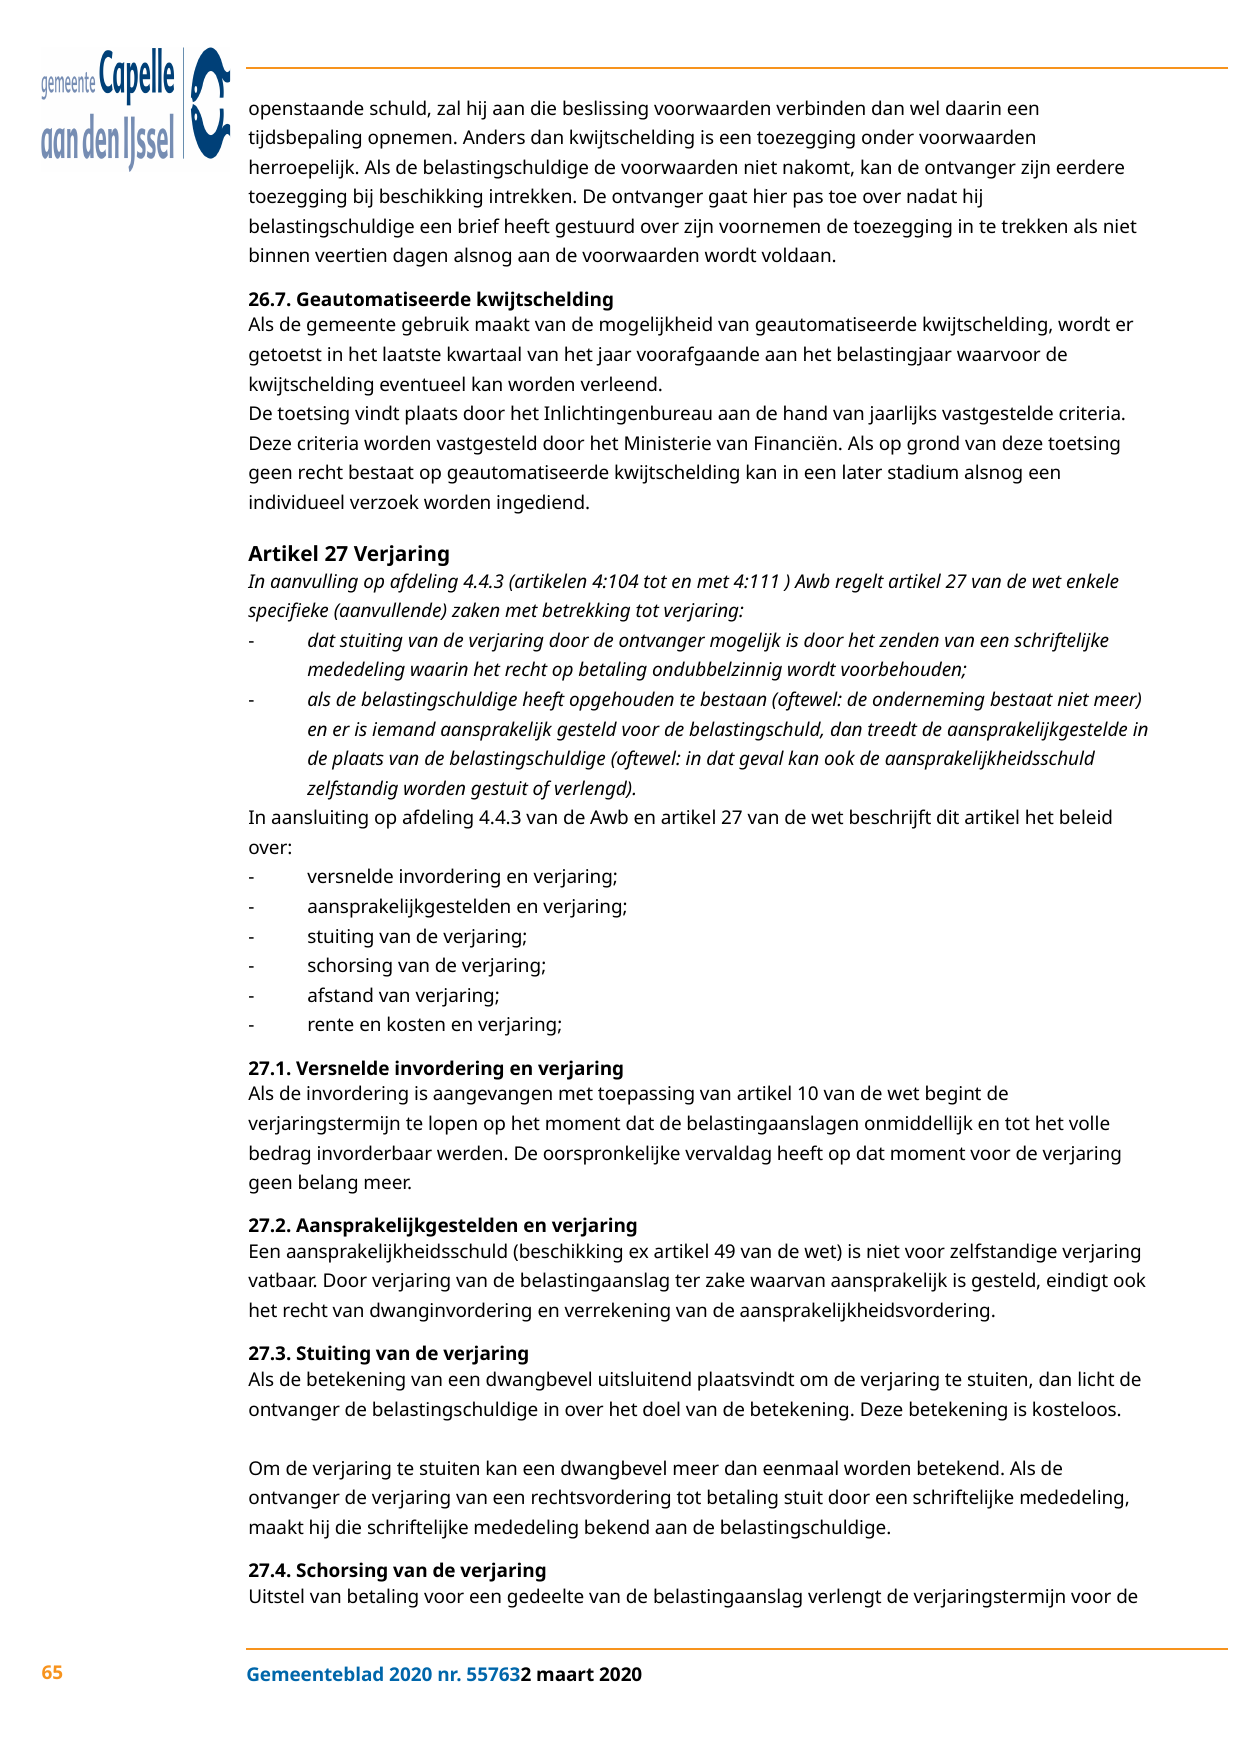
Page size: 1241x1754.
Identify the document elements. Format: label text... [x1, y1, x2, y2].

list versnelde invordering en verjaring; [248, 864, 1152, 889]
text Als de betekening van een dwangbevel uitsluitend plaatsvindt om de verjaring te stuiten, dan licht de ontvanger de belastingschuldige in over het doel van de betekening. Deze betekening is kosteloos. [248, 1366, 1152, 1421]
list stuiting van de verjaring; [248, 923, 1152, 949]
text De toetsing vindt plaats door het Inlichtingenbureau aan de hand van jaarlijks vastgestelde criteria. Deze criteria worden vastgesteld door het Ministerie van Financiën. Als op grond van deze toetsing geen recht bestaat op geautomatiseerde kwijtschelding kan in een later stadium alsnog een individueel verzoek worden ingediend. [248, 400, 1152, 515]
text 27.3. Stuiting van de verjaring [248, 1340, 1152, 1366]
text Een aansprakelijkheidsschuld (beschikking ex artikel 49 van de wet) is niet voor zelfstandige verjaring vatbaar. Door verjaring van de belastingaanslag ter zake waarvan aansprakelijk is gesteld, eindigt ook het recht van dwanginvordering en verrekening van de aansprakelijkheidsvordering. [248, 1238, 1152, 1323]
text In aanvulling op afdeling 4.4.3 (artikelen 4:104 tot en met 4:111 ) Awb regelt artikel 27 van de wet enkele specifieke (aanvullende) zaken met betrekking tot verjaring: [248, 568, 1152, 623]
list als de belastingschuldige heeft opgehouden te bestaan (oftewel: de onderneming bestaat niet meer) en er is iemand aansprakelijk gesteld voor de belastingschuld, dan treedt de aansprakelijkgestelde in de plaats van de belastingschuldige (oftewel: in dat geval kan ook de aansprakelijkheidsschuld zelfstandig worden gestuit of verlengd). [248, 686, 1152, 801]
text Uitstel van betaling voor een gedeelte van de belastingaanslag verlengt de verjaringstermijn voor de [248, 1583, 1152, 1609]
text 26.7. Geautomatiseerde kwijtschelding [248, 286, 1152, 312]
text 27.1. Versnelde invordering en verjaring [248, 1055, 1152, 1081]
list schorsing van de verjaring; [248, 952, 1152, 978]
list aansprakelijkgestelden en verjaring; [248, 893, 1152, 919]
list afstand van verjaring; [248, 982, 1152, 1008]
text 27.4. Schorsing van de verjaring [248, 1557, 1152, 1583]
text Als de gemeente gebruik maakt van de mogelijkheid van geautomatiseerde kwijtschelding, wordt er getoetst in het laatste kwartaal van het jaar voorafgaande aan het belastingjaar waarvoor de kwijtschelding eventueel kan worden verleend. [248, 312, 1152, 396]
text openstaande schuld, zal hij aan die beslissing voorwaarden verbinden dan wel daarin een tijdsbepaling opnemen. Anders dan kwijtschelding is een toezegging onder voorwaarden herroepelijk. Als de belastingschuldige de voorwaarden niet nakomt, kan de ontvanger zijn eerdere toezegging bij beschikking intrekken. De ontvanger gaat hier pas toe over nadat hij belastingschuldige een brief heeft gestuurd over zijn voornemen de toezegging in te trekken als niet binnen veertien dagen alsnog aan de voorwaarden wordt voldaan. [248, 95, 1152, 268]
text Om de verjaring te stuiten kan een dwangbevel meer dan eenmaal worden betekend. Als de ontvanger de verjaring van een rechtsvordering tot betaling stuit door een schriftelijke mededeling, maakt hij die schriftelijke mededeling bekend aan de belastingschuldige. [248, 1455, 1152, 1540]
text Als de invordering is aangevangen met toepassing van artikel 10 van de wet begint de verjaringstermijn te lopen op het moment dat de belastingaanslagen onmiddellijk en tot het volle bedrag invorderbaar werden. De oorspronkelijke vervaldag heeft op dat moment voor de verjaring geen belang meer. [248, 1081, 1152, 1195]
list dat stuiting van de verjaring door de ontvanger mogelijk is door het zenden van een schriftelijke mededeling waarin het recht op betaling ondubbelzinnig wordt voorbehouden; [248, 627, 1152, 682]
list rente en kosten en verjaring; [248, 1012, 1152, 1037]
picture [41, 47, 231, 172]
text In aansluiting op afdeling 4.4.3 van de Awb en artikel 27 van de wet beschrijft dit artikel het beleid over: [248, 804, 1152, 860]
text 27.2. Aansprakelijkgestelden en verjaring [248, 1212, 1152, 1238]
text Artikel 27 Verjaring [248, 539, 1152, 568]
